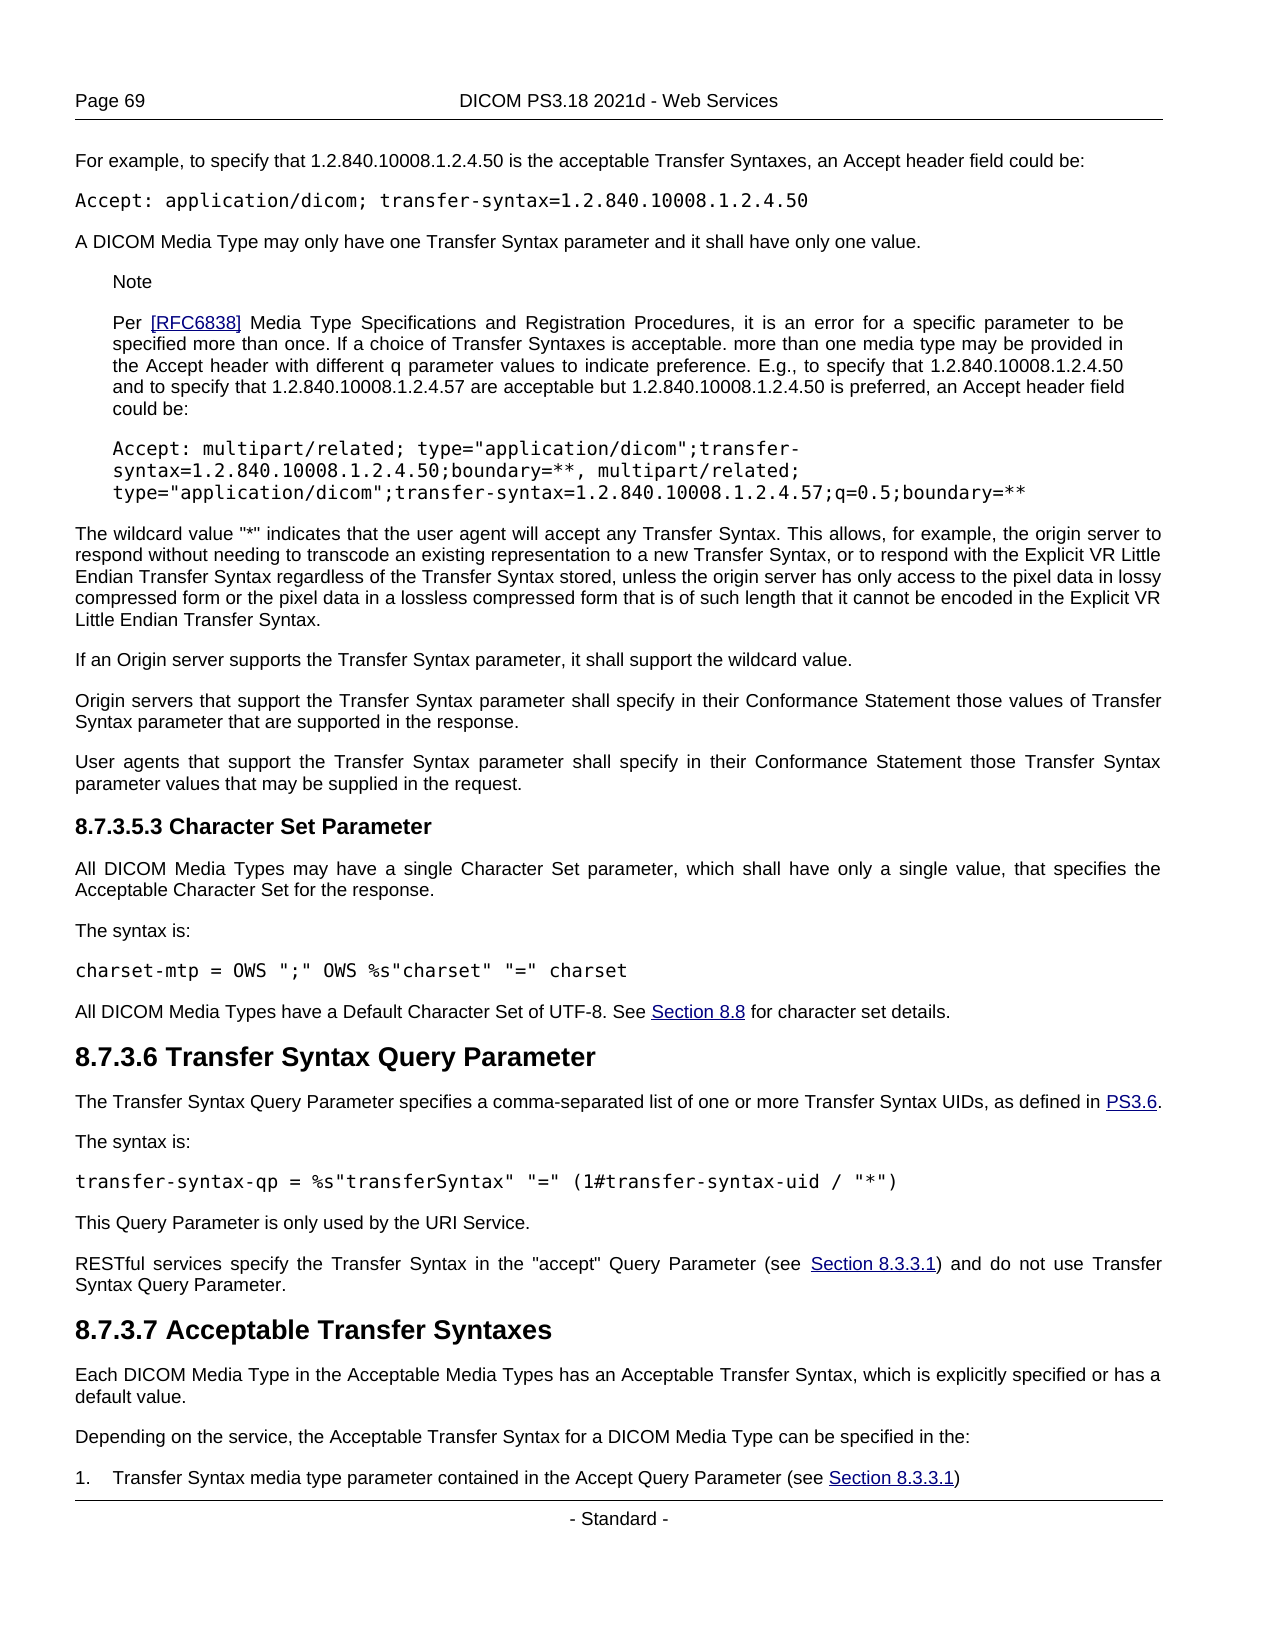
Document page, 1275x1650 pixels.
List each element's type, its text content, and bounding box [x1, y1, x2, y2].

text The wildcard value "*" indicates that the user agent will accept any Transfer Syntax. This allows, for example, the origin server to respond without needing to transcode an existing representation to a new Transfer Syntax, or to respond with the Explicit VR Little Endian Transfer Syntax regardless of the Transfer Syntax stored, unless the origin server has only access to the pixel data in lossy compressed form or the pixel data in a lossless compressed form that is of such length that it cannot be encoded in the Explicit VR Little Endian Transfer Syntax. [75, 522, 1162, 630]
text 8.7.3.7 Acceptable Transfer Syntaxes [75, 1314, 1162, 1346]
text transfer-syntax-qp = %s"transferSyntax" "=" (1#transfer-syntax-uid / "*") [75, 1171, 1162, 1193]
text Accept: multipart/related; type="application/dicom";transfer-syntax=1.2.840.10008.1.2.4.50;boundary=**, multipart/related; type="application/dicom";transfer-syntax=1.2.840.10008.1.2.4.57;q=0.5;boundary=** [112, 438, 1125, 504]
text RESTful services specify the Transfer Syntax in the "accept" Query Parameter (see Section 8.3.3.1) and do not use Transfer Syntax Query Parameter. [75, 1252, 1162, 1296]
text If an Origin server supports the Transfer Syntax parameter, it shall support the wildcard value. [75, 649, 1162, 671]
text This Query Parameter is only used by the URI Service. [75, 1212, 1162, 1234]
text Each DICOM Media Type in the Acceptable Media Types has an Acceptable Transfer Syntax, which is explicitly specified or has a default value. [75, 1364, 1162, 1407]
text The syntax is: [75, 1131, 1162, 1153]
text User agents that support the Transfer Syntax parameter shall specify in their Conformance Statement those Transfer Syntax parameter values that may be supplied in the request. [75, 751, 1162, 794]
text For example, to specify that 1.2.840.10008.1.2.4.50 is the acceptable Transfer Syntaxes, an Accept header field could be: [75, 150, 1162, 172]
text charset-mtp = OWS ";" OWS %s"charset" "=" charset [75, 960, 1162, 982]
text Depending on the service, the Acceptable Transfer Syntax for a DICOM Media Type can be specified in the: [75, 1426, 1162, 1448]
text All DICOM Media Types may have a single Character Set parameter, which shall have only a single value, that specifies the Acceptable Character Set for the response. [75, 858, 1162, 901]
text All DICOM Media Types have a Default Character Set of UTF-8. See Section 8.8 for character set details. [75, 1001, 1162, 1022]
text 1. Transfer Syntax media type parameter contained in the Accept Query Parameter (see Section 8.3.3.1) [75, 1466, 1162, 1488]
text 8.7.3.6 Transfer Syntax Query Parameter [75, 1041, 1162, 1072]
text A DICOM Media Type may only have one Transfer Syntax parameter and it shall have only one value. [75, 231, 1162, 252]
text Note [112, 271, 1125, 293]
text Origin servers that support the Transfer Syntax parameter shall specify in their Conformance Statement those values of Transfer Syntax parameter that are supported in the response. [75, 689, 1162, 732]
text The Transfer Syntax Query Parameter specifies a comma-separated list of one or more Transfer Syntax UIDs, as defined in PS3.6. [75, 1091, 1162, 1112]
text The syntax is: [75, 919, 1162, 941]
text 8.7.3.5.3 Character Set Parameter [75, 813, 1162, 839]
text Accept: application/dicom; transfer-syntax=1.2.840.10008.1.2.4.50 [75, 190, 1162, 212]
text Per [RFC6838] Media Type Specifications and Registration Procedures, it is an error for a specific parameter to be specified more than once. If a choice of Transfer Syntaxes is acceptable. more than one media type may be provided in the Accept header with different q parameter values to indicate preference. E.g., to specify that 1.2.840.10008.1.2.4.50 and to specify that 1.2.840.10008.1.2.4.57 are acceptable but 1.2.840.10008.1.2.4.50 is preferred, an Accept header field could be: [112, 312, 1125, 419]
